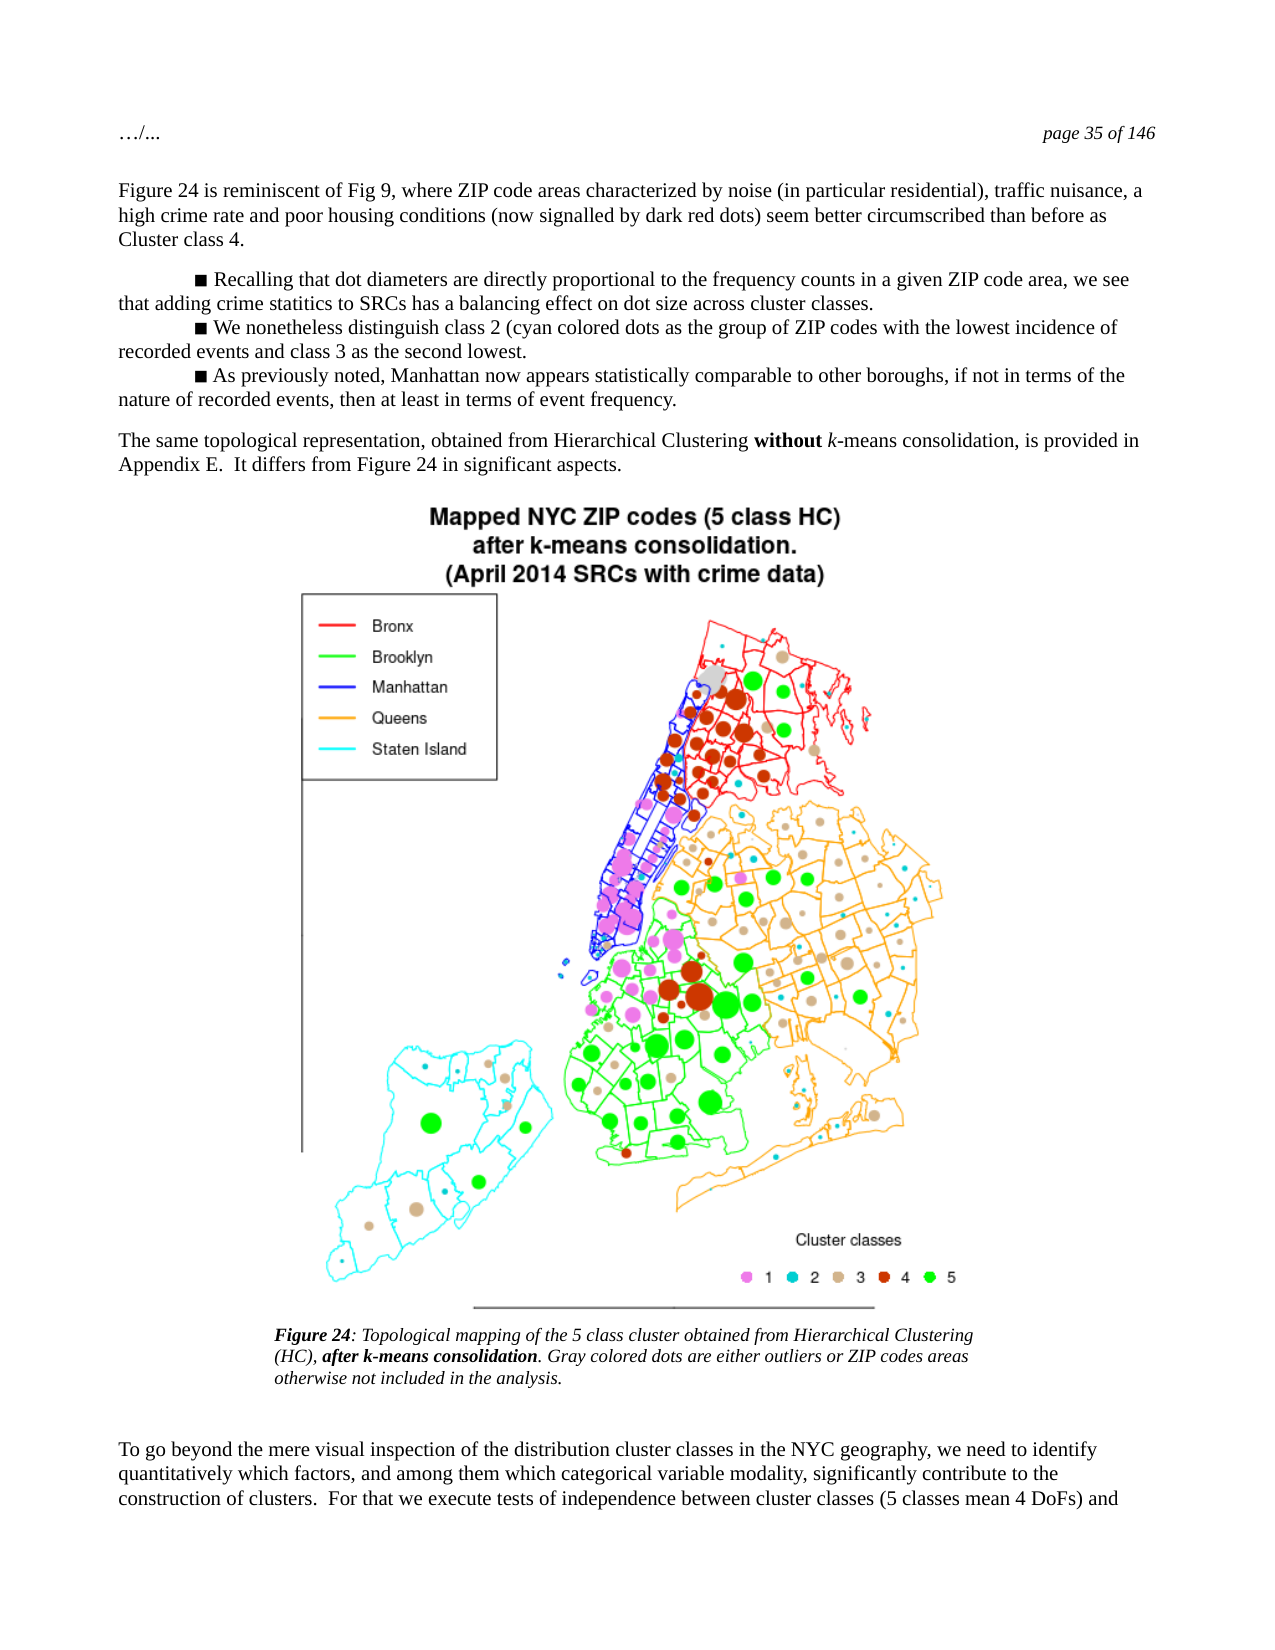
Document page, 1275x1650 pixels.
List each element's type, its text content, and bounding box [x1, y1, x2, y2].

list ◾ Recalling that dot diameters are directly proportional to the frequency counts in a given ZIP code area, we see that adding crime statitics to SRCs has a balancing effect on dot size across cluster classes. ◾ We nonetheless distinguish class 2 (cyan colored dots as the group of ZIP codes with the lowest incidence of recorded events and class 3 as the second lowest. ◾ As previously noted, Manhattan now appears statistically comparable to other boroughs, if not in terms of the nature of recorded events, then at least in terms of event frequency. [118, 267, 1157, 411]
list Figure 24 is reminiscent of Fig 9, where ZIP code areas characterized by noise (in particular residential), traffic nuisance, a high crime rate and poor housing conditions (now signalled by dark red dots) seem better circumscribed than before as Cluster class 4. [118, 178, 1157, 251]
text The same topological representation, obtained from Hierarchical Clustering without k-means consolidation, is provided in Appendix E. It differs from Figure 24 in significant aspects. [118, 427, 1157, 476]
text Figure 24: Topological mapping of the 5 class cluster obtained from Hierarchical Clustering (HC), after k-means consolidation. Gray colored dots are either outliers or ZIP codes areas otherwise not included in the analysis. [274, 1321, 996, 1388]
text To go beyond the mere visual inspection of the distribution cluster classes in the NYC geography, we need to identify quantitatively which factors, and among them which categorical variable modality, significantly contribute to the construction of clusters. For that we execute tests of independence between cluster classes (5 classes mean 4 DoFs) and [118, 1437, 1157, 1509]
picture [279, 499, 987, 1324]
text [274, 1388, 996, 1397]
